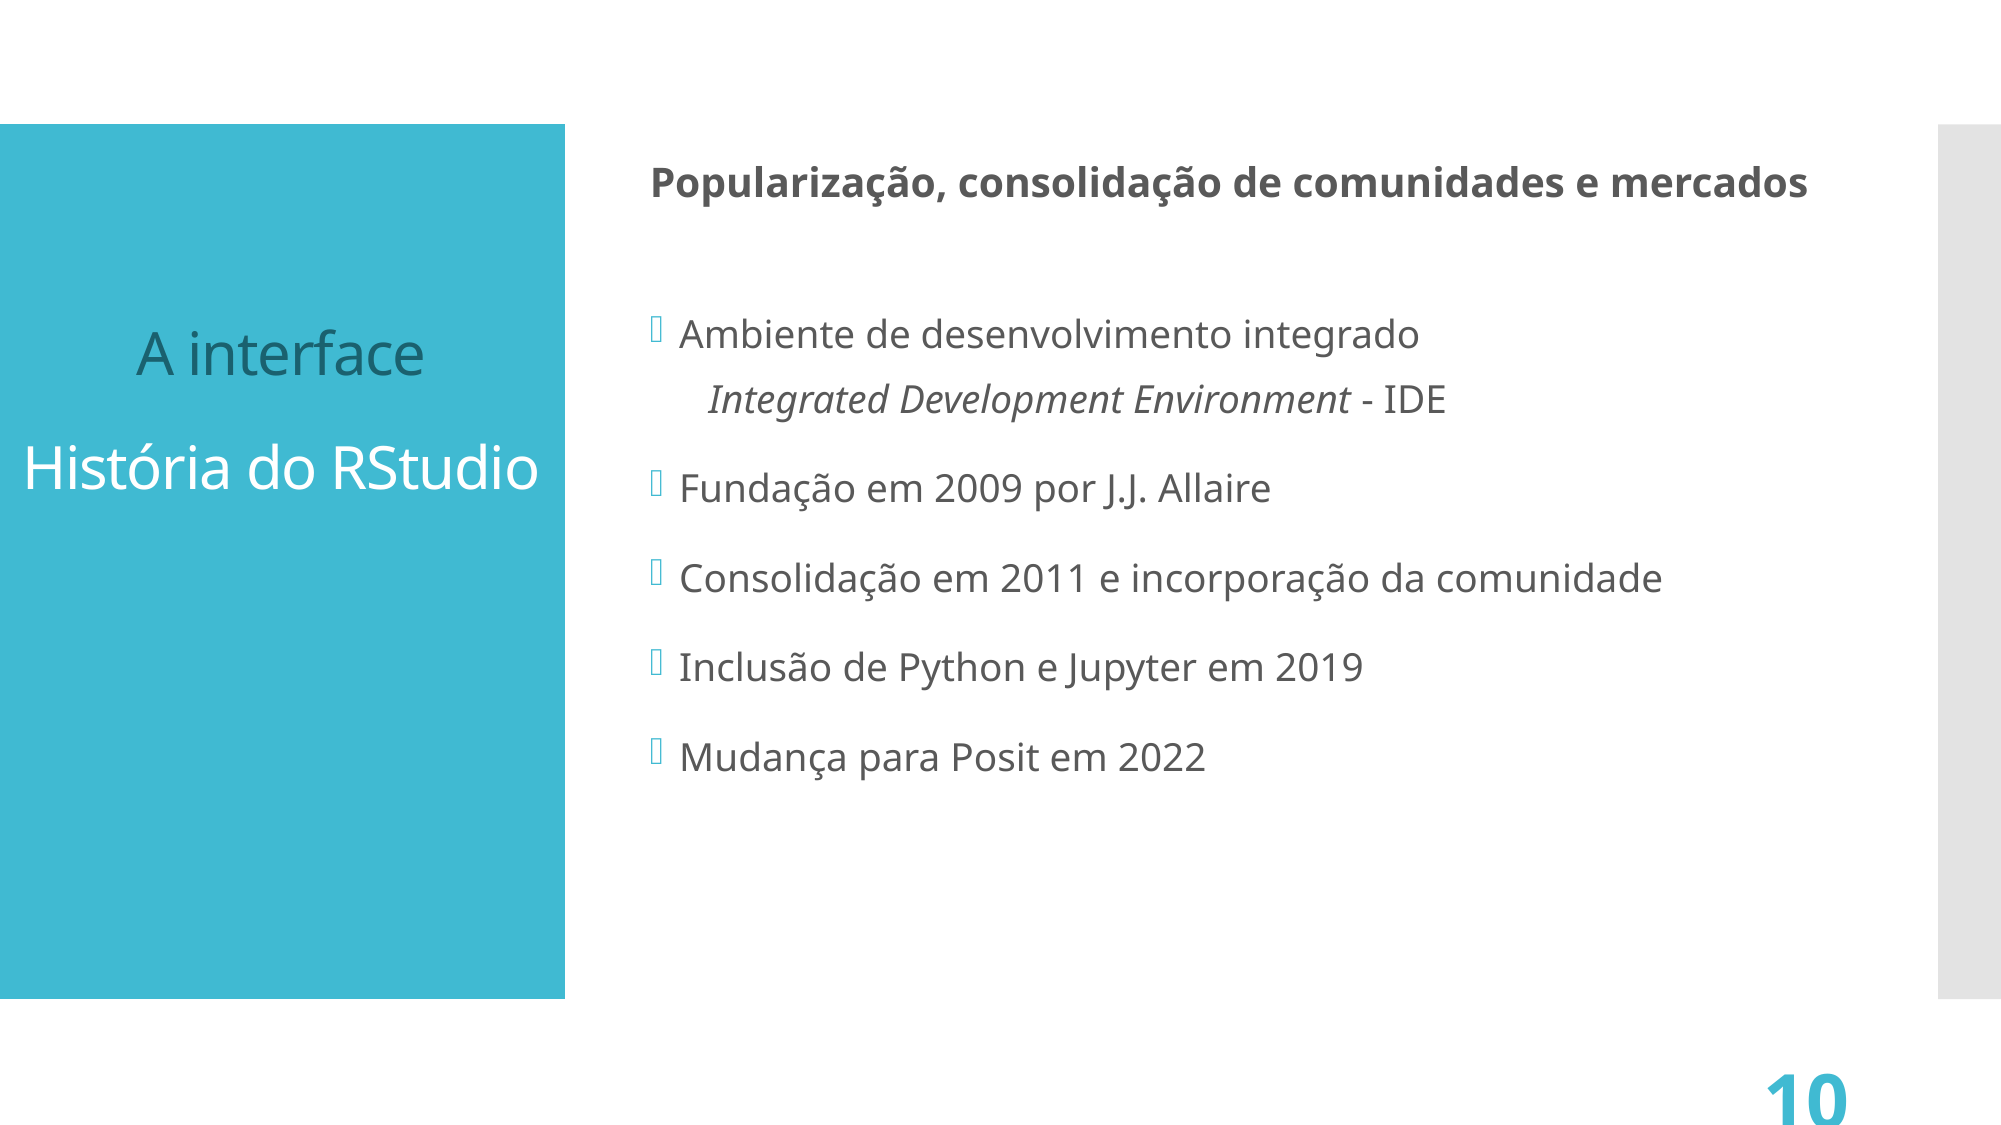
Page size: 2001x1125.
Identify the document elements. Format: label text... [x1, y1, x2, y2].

text_box A interface História do RStudio [0, 296, 564, 534]
list Popularização, consolidação de comunidades e mercados Ambiente de desenvolvimento integrado Integrated Development Environment - IDE Fundação em 2009 por J.J. Allaire Consolidação em 2011 e incorporação da comunidade Inclusão de Python e Jupyter em 2019 Mudança para Posit em 2022 [634, 141, 1835, 803]
text_box [1748, 1045, 2000, 1106]
